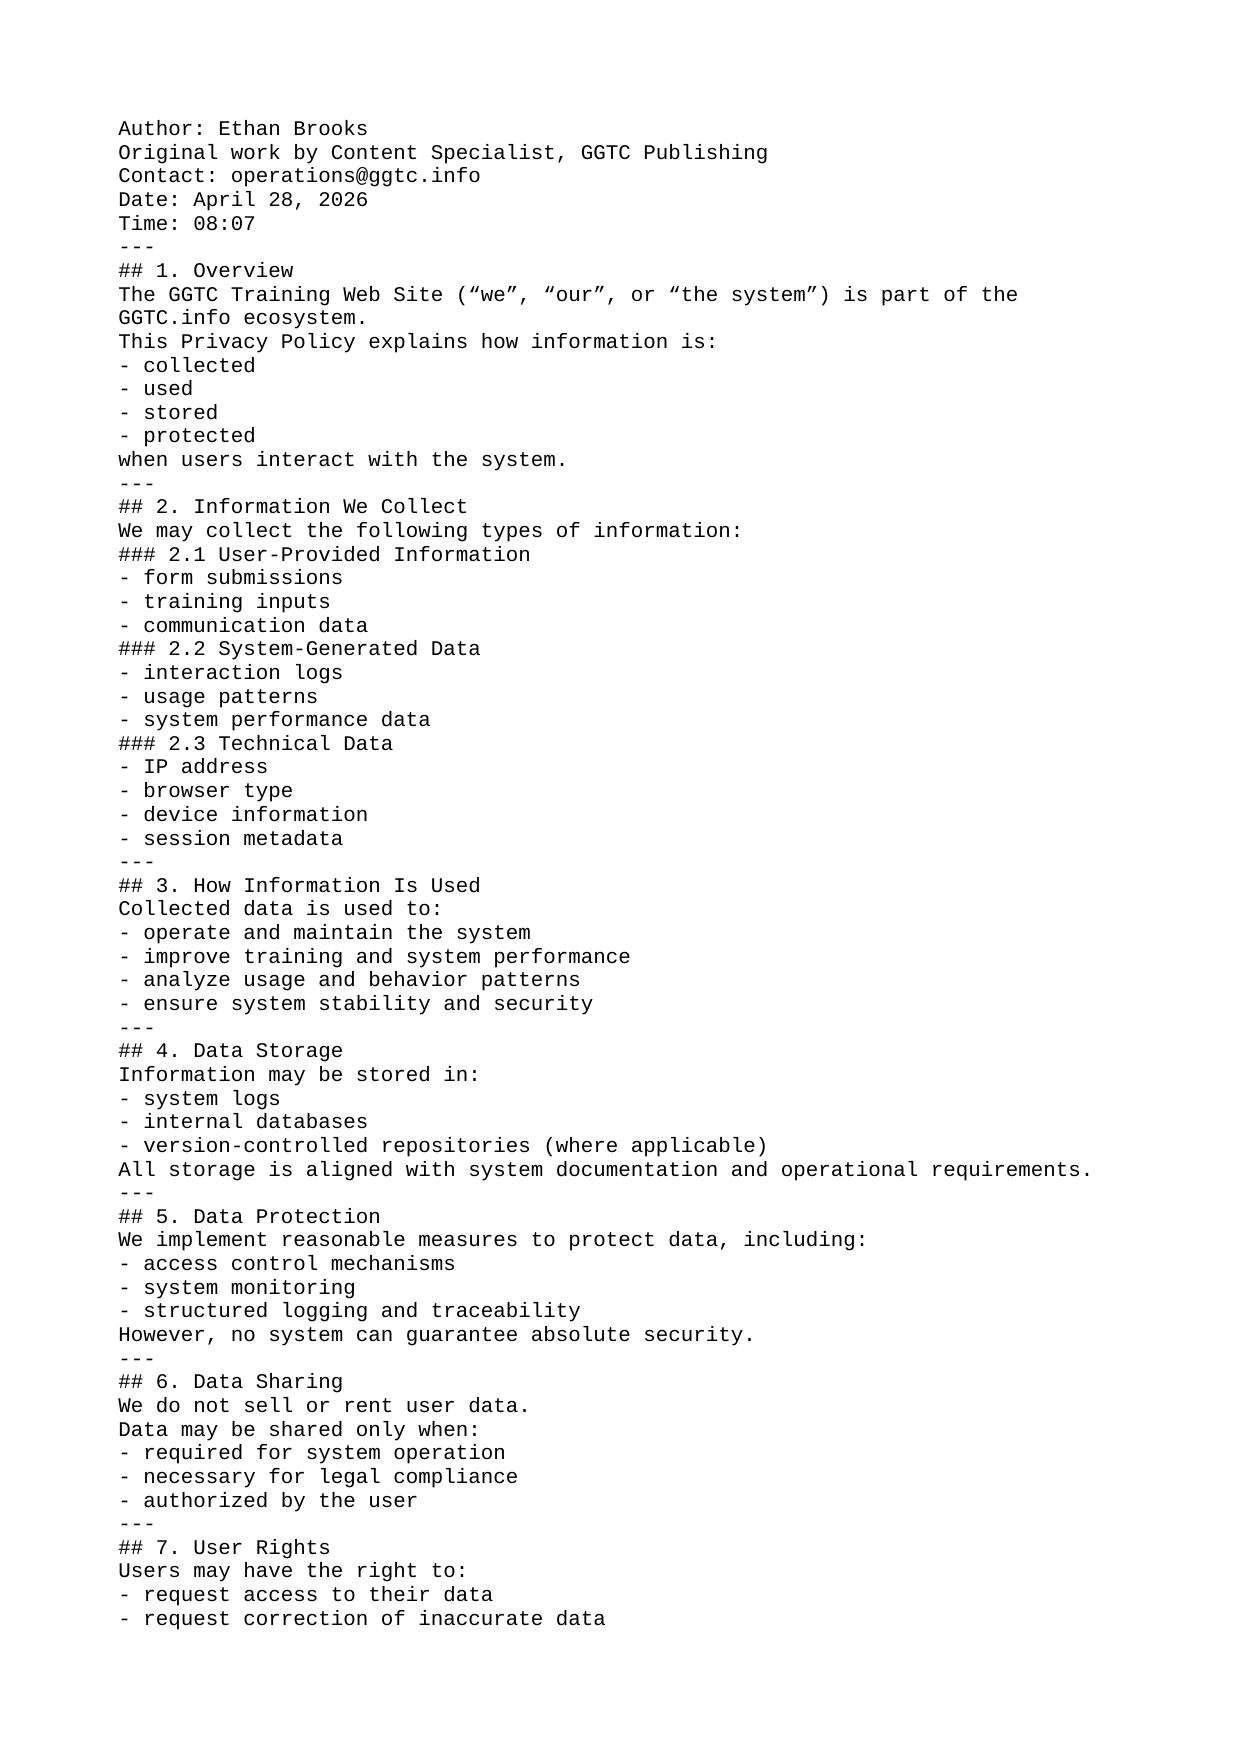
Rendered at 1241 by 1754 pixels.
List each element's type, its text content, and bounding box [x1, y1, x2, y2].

text - required for system operation [118, 1442, 1122, 1466]
text - system performance data [118, 709, 1122, 733]
text - interaction logs [118, 662, 1122, 686]
text ### 2.3 Technical Data [118, 733, 1122, 757]
text when users interact with the system. [118, 449, 1122, 473]
text However, no system can guarantee absolute security. [118, 1324, 1122, 1348]
text - version-controlled repositories (where applicable) [118, 1135, 1122, 1158]
text This Privacy Policy explains how information is: [118, 331, 1122, 354]
text - usage patterns [118, 686, 1122, 709]
text - ensure system stability and security [118, 993, 1122, 1017]
text - stored [118, 402, 1122, 426]
text All storage is aligned with system documentation and operational requirements. [118, 1158, 1122, 1182]
text - browser type [118, 780, 1122, 804]
text - IP address [118, 757, 1122, 780]
text ## 6. Data Sharing [118, 1371, 1122, 1395]
text --- [118, 1182, 1122, 1206]
text - analyze usage and behavior patterns [118, 969, 1122, 993]
text ## 3. How Information Is Used [118, 875, 1122, 898]
text - access control mechanisms [118, 1253, 1122, 1277]
text - request correction of inaccurate data [118, 1608, 1122, 1631]
text ### 2.2 System-Generated Data [118, 638, 1122, 662]
text We implement reasonable measures to protect data, including: [118, 1229, 1122, 1253]
text --- [118, 1017, 1122, 1040]
text ### 2.1 User-Provided Information [118, 544, 1122, 567]
text Data may be shared only when: [118, 1419, 1122, 1442]
text - internal databases [118, 1111, 1122, 1135]
text Information may be stored in: [118, 1064, 1122, 1088]
text Original work by Content Specialist, GGTC Publishing [118, 142, 1122, 165]
text We do not sell or rent user data. [118, 1395, 1122, 1419]
text - session metadata [118, 827, 1122, 851]
text - system monitoring [118, 1277, 1122, 1300]
text --- [118, 851, 1122, 875]
text The GGTC Training Web Site (“we”, “our”, or “the system”) is part of the GGTC.info ecosystem. [118, 284, 1122, 331]
text - training inputs [118, 591, 1122, 615]
text Date: April 28, 2026 [118, 189, 1122, 213]
text --- [118, 1348, 1122, 1371]
text - operate and maintain the system [118, 922, 1122, 946]
text --- [118, 473, 1122, 496]
text Contact: operations@ggtc.info [118, 165, 1122, 189]
text Time: 08:07 [118, 213, 1122, 236]
text - structured logging and traceability [118, 1300, 1122, 1324]
text - form submissions [118, 567, 1122, 591]
text - device information [118, 804, 1122, 827]
text - authorized by the user [118, 1489, 1122, 1513]
text - request access to their data [118, 1584, 1122, 1608]
text Author: Ethan Brooks [118, 118, 1122, 142]
text - used [118, 378, 1122, 402]
text --- [118, 1513, 1122, 1537]
text - necessary for legal compliance [118, 1466, 1122, 1489]
text Collected data is used to: [118, 898, 1122, 922]
text ## 1. Overview [118, 260, 1122, 284]
text - collected [118, 354, 1122, 378]
text Users may have the right to: [118, 1561, 1122, 1584]
text ## 4. Data Storage [118, 1040, 1122, 1064]
text - protected [118, 426, 1122, 449]
text - communication data [118, 615, 1122, 638]
text - improve training and system performance [118, 946, 1122, 969]
text - system logs [118, 1088, 1122, 1111]
text --- [118, 236, 1122, 260]
text ## 7. User Rights [118, 1537, 1122, 1561]
text ## 2. Information We Collect [118, 496, 1122, 520]
text ## 5. Data Protection [118, 1206, 1122, 1229]
text We may collect the following types of information: [118, 520, 1122, 544]
